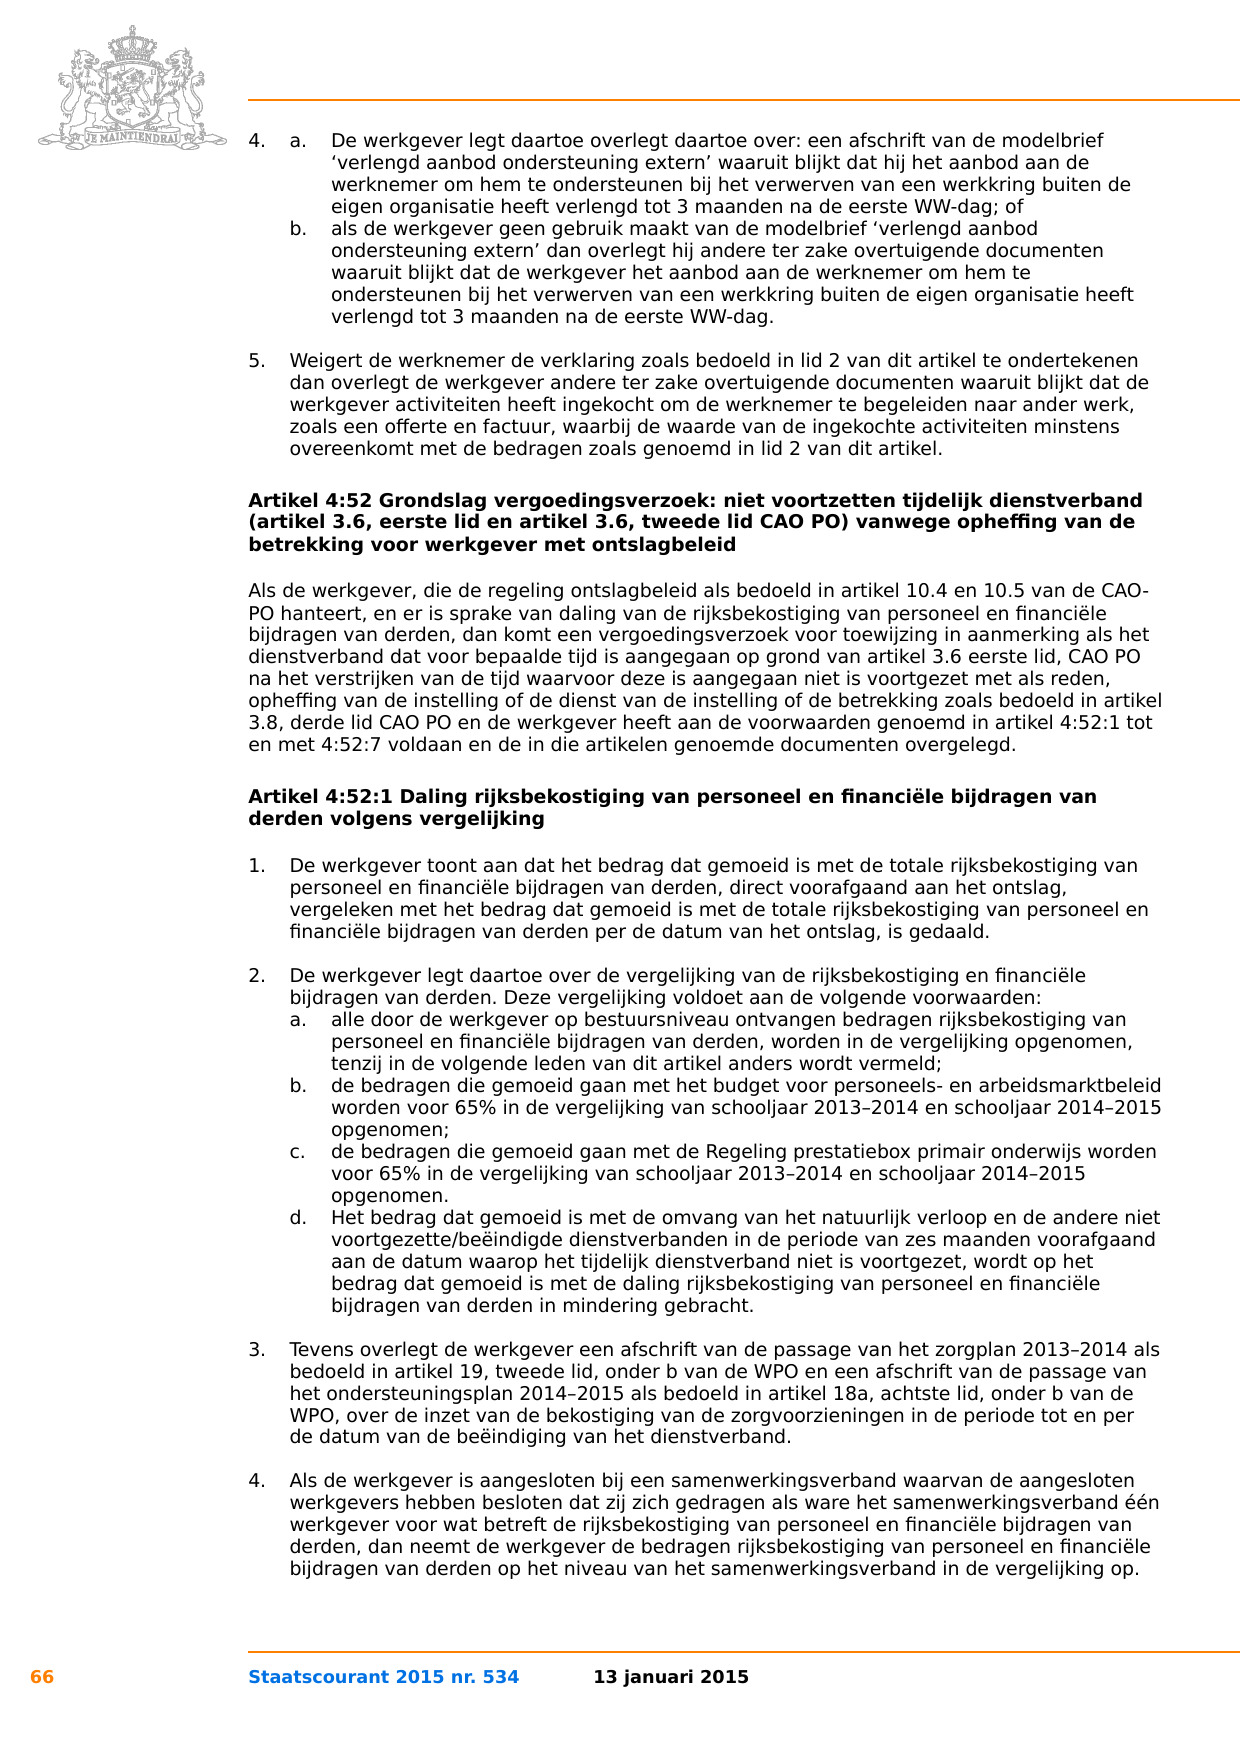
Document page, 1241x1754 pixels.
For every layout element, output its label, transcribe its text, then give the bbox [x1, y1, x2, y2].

picture [38, 25, 227, 150]
text 5. Weigert de werknemer de verklaring zoals bedoeld in lid 2 van dit artikel te ondertekenen dan overlegt de werkgever andere ter zake overtuigende documenten waaruit blijkt dat de werkgever activiteiten heeft ingekocht om de werknemer te begeleiden naar ander werk, zoals een offerte en factuur, waarbij de waarde van de ingekochte activiteiten minstens overeenkomt met de bedragen zoals genoemd in lid 2 van dit artikel. [248, 349, 1163, 459]
subtitle Artikel 4:52 Grondslag vergoedingsverzoek: niet voortzetten tijdelijk dienstverband (artikel 3.6, eerste lid en artikel 3.6, tweede lid CAO PO) vanwege opheffing van de betrekking voor werkgever met ontslagbeleid [248, 489, 1163, 555]
text c. de bedragen die gemoeid gaan met de Regeling prestatiebox primair onderwijs worden voor 65% in de vergelijking van schooljaar 2013–2014 en schooljaar 2014–2015 opgenomen. [289, 1141, 1163, 1207]
text 3. Tevens overlegt de werkgever een afschrift van de passage van het zorgplan 2013–2014 als bedoeld in artikel 19, tweede lid, onder b van de WPO en een afschrift van de passage van het ondersteuningsplan 2014–2015 als bedoeld in artikel 18a, achtste lid, onder b van de WPO, over de inzet van de bekostiging van de zorgvoorzieningen in de periode tot en per de datum van de beëindiging van het dienstverband. [248, 1338, 1163, 1448]
text 4. a. De werkgever legt daartoe overlegt daartoe over: een afschrift van de modelbrief ‘verlengd aanbod ondersteuning extern’ waaruit blijkt dat hij het aanbod aan de werknemer om hem te ondersteunen bij het verwerven van een werkkring buiten de eigen organisatie heeft verlengd tot 3 maanden na de eerste WW-dag; of [248, 130, 1163, 218]
text Als de werkgever, die de regeling ontslagbeleid als bedoeld in artikel 10.4 en 10.5 van de CAO-PO hanteert, en er is sprake van daling van de rijksbekostiging van personeel en financiële bijdragen van derden, dan komt een vergoedingsverzoek voor toewijzing in aanmerking als het dienstverband dat voor bepaalde tijd is aangegaan op grond van artikel 3.6 eerste lid, CAO PO na het verstrijken van de tijd waarvoor deze is aangegaan niet is voortgezet met als reden, opheffing van de instelling of de dienst van de instelling of de betrekking zoals bedoeld in artikel 3.8, derde lid CAO PO en de werkgever heeft aan de voorwaarden genoemd in artikel 4:52:1 tot en met 4:52:7 voldaan en de in die artikelen genoemde documenten overgelegd. [248, 580, 1163, 756]
text 4. Als de werkgever is aangesloten bij een samenwerkingsverband waarvan de aangesloten werkgevers hebben besloten dat zij zich gedragen als ware het samenwerkingsverband één werkgever voor wat betreft de rijksbekostiging van personeel en financiële bijdragen van derden, dan neemt de werkgever de bedragen rijksbekostiging van personeel en financiële bijdragen van derden op het niveau van het samenwerkingsverband in de vergelijking op. [248, 1470, 1163, 1580]
text b. de bedragen die gemoeid gaan met het budget voor personeels- en arbeidsmarktbeleid worden voor 65% in de vergelijking van schooljaar 2013–2014 en schooljaar 2014–2015 opgenomen; [289, 1075, 1163, 1141]
text 1. De werkgever toont aan dat het bedrag dat gemoeid is met de totale rijksbekostiging van personeel en financiële bijdragen van derden, direct voorafgaand aan het ontslag, vergeleken met het bedrag dat gemoeid is met de totale rijksbekostiging van personeel en financiële bijdragen van derden per de datum van het ontslag, is gedaald. [248, 855, 1163, 943]
text b. als de werkgever geen gebruik maakt van de modelbrief ‘verlengd aanbod ondersteuning extern’ dan overlegt hij andere ter zake overtuigende documenten waaruit blijkt dat de werkgever het aanbod aan de werknemer om hem te ondersteunen bij het verwerven van een werkkring buiten de eigen organisatie heeft verlengd tot 3 maanden na de eerste WW-dag. [289, 218, 1163, 328]
text a. alle door de werkgever op bestuursniveau ontvangen bedragen rijksbekostiging van personeel en financiële bijdragen van derden, worden in de vergelijking opgenomen, tenzij in de volgende leden van dit artikel anders wordt vermeld; [289, 1009, 1163, 1075]
subtitle Artikel 4:52:1 Daling rijksbekostiging van personeel en financiële bijdragen van derden volgens vergelijking [248, 786, 1163, 830]
text d. Het bedrag dat gemoeid is met de omvang van het natuurlijk verloop en de andere niet voortgezette/beëindigde dienstverbanden in de periode van zes maanden voorafgaand aan de datum waarop het tijdelijk dienstverband niet is voortgezet, wordt op het bedrag dat gemoeid is met de daling rijksbekostiging van personeel en financiële bijdragen van derden in mindering gebracht. [289, 1207, 1163, 1317]
text 2. De werkgever legt daartoe over de vergelijking van de rijksbekostiging en financiële bijdragen van derden. Deze vergelijking voldoet aan de volgende voorwaarden: [248, 965, 1163, 1009]
